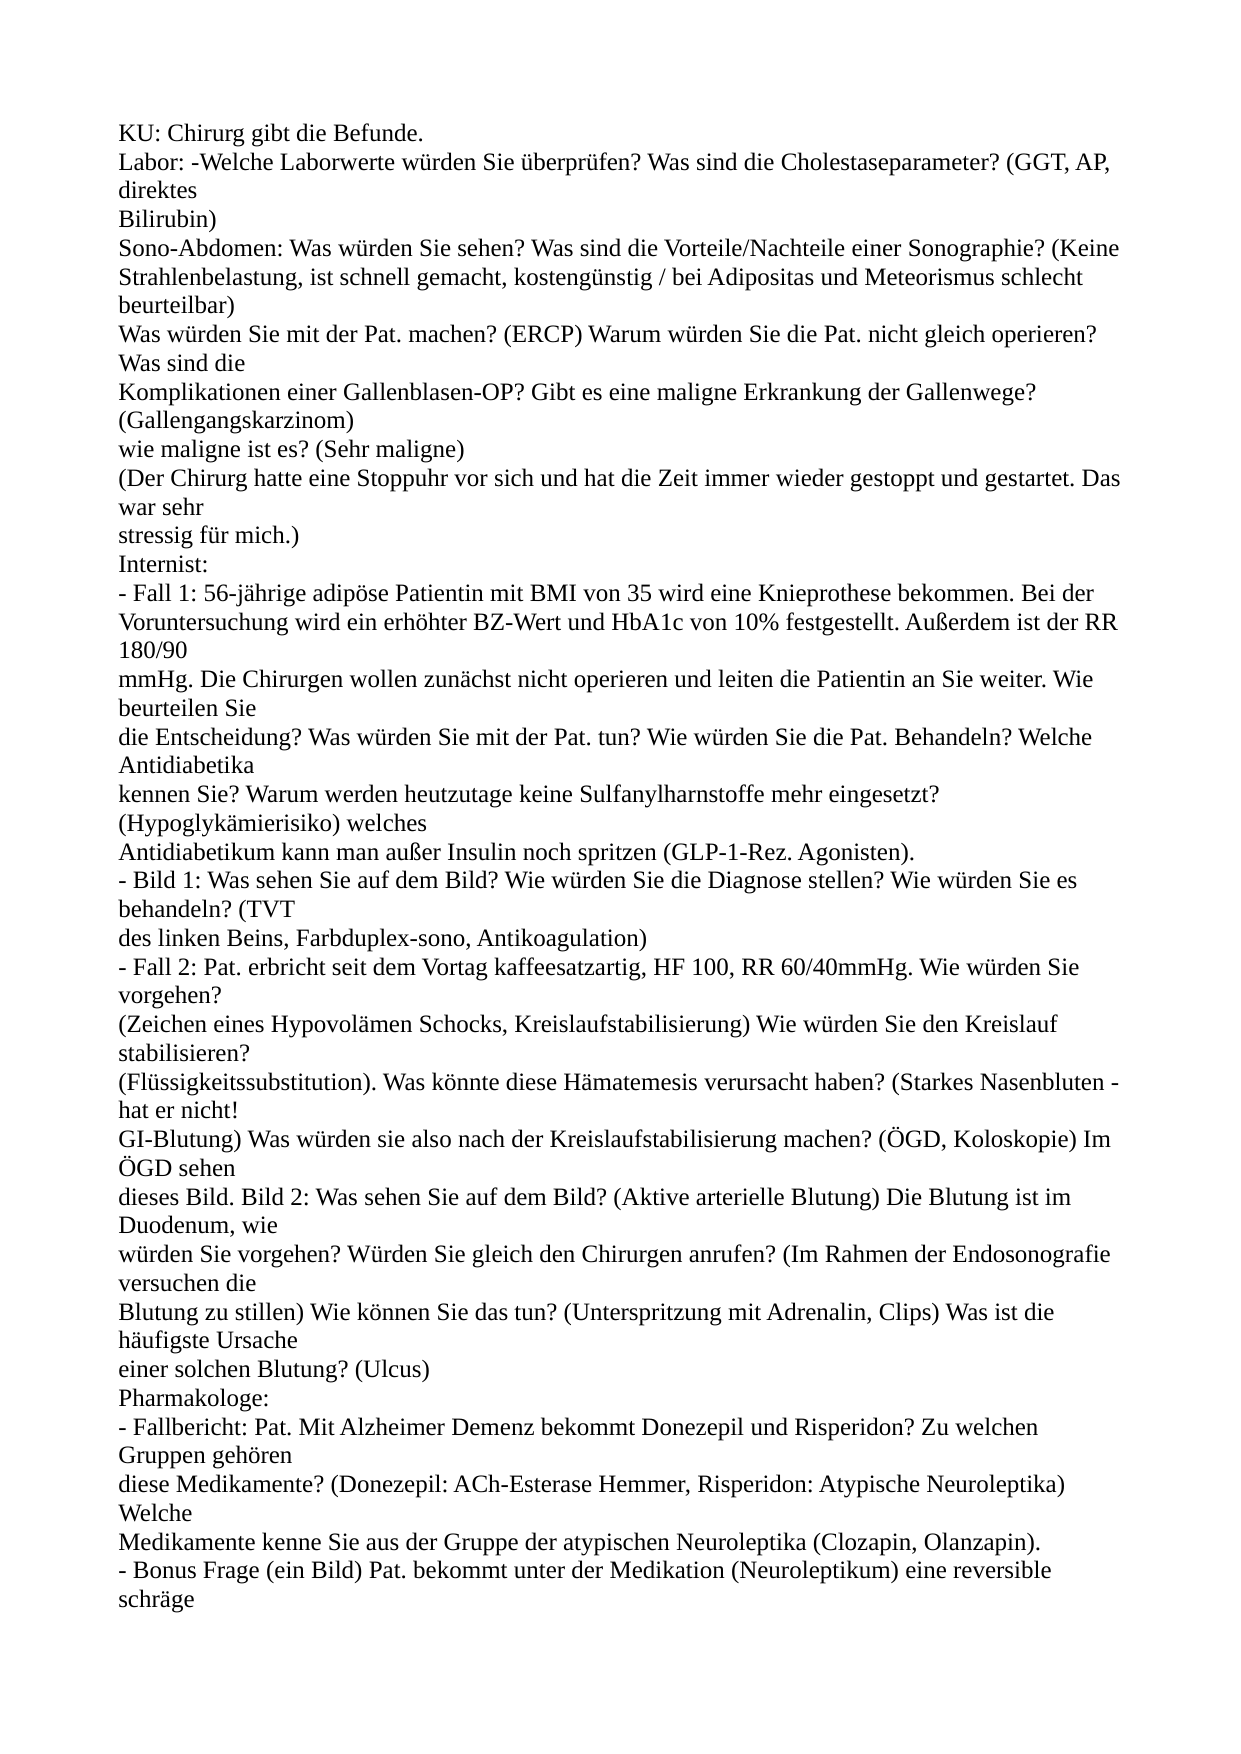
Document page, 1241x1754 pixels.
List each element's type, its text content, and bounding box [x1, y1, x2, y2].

text stressig für mich.) [118, 521, 1122, 549]
text (Der Chirurg hatte eine Stoppuhr vor sich und hat die Zeit immer wieder gestoppt und gestartet. Das war sehr [118, 463, 1122, 521]
text diese Medikamente? (Donezepil: ACh-Esterase Hemmer, Risperidon: Atypische Neuroleptika) Welche [118, 1469, 1122, 1527]
text Strahlenbelastung, ist schnell gemacht, kostengünstig / bei Adipositas und Meteorismus schlecht beurteilbar) [118, 262, 1122, 319]
text Antidiabetikum kann man außer Insulin noch spritzen (GLP-1-Rez. Agonisten). [118, 837, 1122, 866]
text dieses Bild. Bild 2: Was sehen Sie auf dem Bild? (Aktive arterielle Blutung) Die Blutung ist im Duodenum, wie [118, 1182, 1122, 1239]
text die Entscheidung? Was würden Sie mit der Pat. tun? Wie würden Sie die Pat. Behandeln? Welche Antidiabetika [118, 722, 1122, 779]
text würden Sie vorgehen? Würden Sie gleich den Chirurgen anrufen? (Im Rahmen der Endosonografie versuchen die [118, 1239, 1122, 1297]
text kennen Sie? Warum werden heutzutage keine Sulfanylharnstoffe mehr eingesetzt? (Hypoglykämierisiko) welches [118, 779, 1122, 837]
text Komplikationen einer Gallenblasen-OP? Gibt es eine maligne Erkrankung der Gallenwege? (Gallengangskarzinom) [118, 377, 1122, 434]
text - Bild 1: Was sehen Sie auf dem Bild? Wie würden Sie die Diagnose stellen? Wie würden Sie es behandeln? (TVT [118, 866, 1122, 923]
text (Flüssigkeitssubstitution). Was könnte diese Hämatemesis verursacht haben? (Starkes Nasenbluten - hat er nicht! [118, 1067, 1122, 1124]
text - Fallbericht: Pat. Mit Alzheimer Demenz bekommt Donezepil und Risperidon? Zu welchen Gruppen gehören [118, 1412, 1122, 1469]
text Blutung zu stillen) Wie können Sie das tun? (Unterspritzung mit Adrenalin, Clips) Was ist die häufigste Ursache [118, 1297, 1122, 1354]
text - Fall 2: Pat. erbricht seit dem Vortag kaffeesatzartig, HF 100, RR 60/40mmHg. Wie würden Sie vorgehen? [118, 952, 1122, 1009]
text - Fall 1: 56-jährige adipöse Patientin mit BMI von 35 wird eine Knieprothese bekommen. Bei der [118, 578, 1122, 607]
text Labor: -Welche Laborwerte würden Sie überprüfen? Was sind die Cholestaseparameter? (GGT, AP, direktes [118, 147, 1122, 204]
text Sono-Abdomen: Was würden Sie sehen? Was sind die Vorteile/Nachteile einer Sonographie? (Keine [118, 233, 1122, 262]
text einer solchen Blutung? (Ulcus) [118, 1354, 1122, 1383]
text (Zeichen eines Hypovolämen Schocks, Kreislaufstabilisierung) Wie würden Sie den Kreislauf stabilisieren? [118, 1009, 1122, 1067]
text Medikamente kenne Sie aus der Gruppe der atypischen Neuroleptika (Clozapin, Olanzapin). [118, 1527, 1122, 1556]
text - Bonus Frage (ein Bild) Pat. bekommt unter der Medikation (Neuroleptikum) eine reversible schräge [118, 1556, 1122, 1613]
text Bilirubin) [118, 204, 1122, 233]
text Internist: [118, 549, 1122, 578]
text Voruntersuchung wird ein erhöhter BZ-Wert und HbA1c von 10% festgestellt. Außerdem ist der RR 180/90 [118, 607, 1122, 664]
text wie maligne ist es? (Sehr maligne) [118, 434, 1122, 463]
text KU: Chirurg gibt die Befunde. [118, 118, 1122, 147]
text GI-Blutung) Was würden sie also nach der Kreislaufstabilisierung machen? (ÖGD, Koloskopie) Im ÖGD sehen [118, 1124, 1122, 1182]
text Pharmakologe: [118, 1383, 1122, 1412]
text mmHg. Die Chirurgen wollen zunächst nicht operieren und leiten die Patientin an Sie weiter. Wie beurteilen Sie [118, 664, 1122, 722]
text Was würden Sie mit der Pat. machen? (ERCP) Warum würden Sie die Pat. nicht gleich operieren? Was sind die [118, 319, 1122, 377]
text des linken Beins, Farbduplex-sono, Antikoagulation) [118, 923, 1122, 952]
